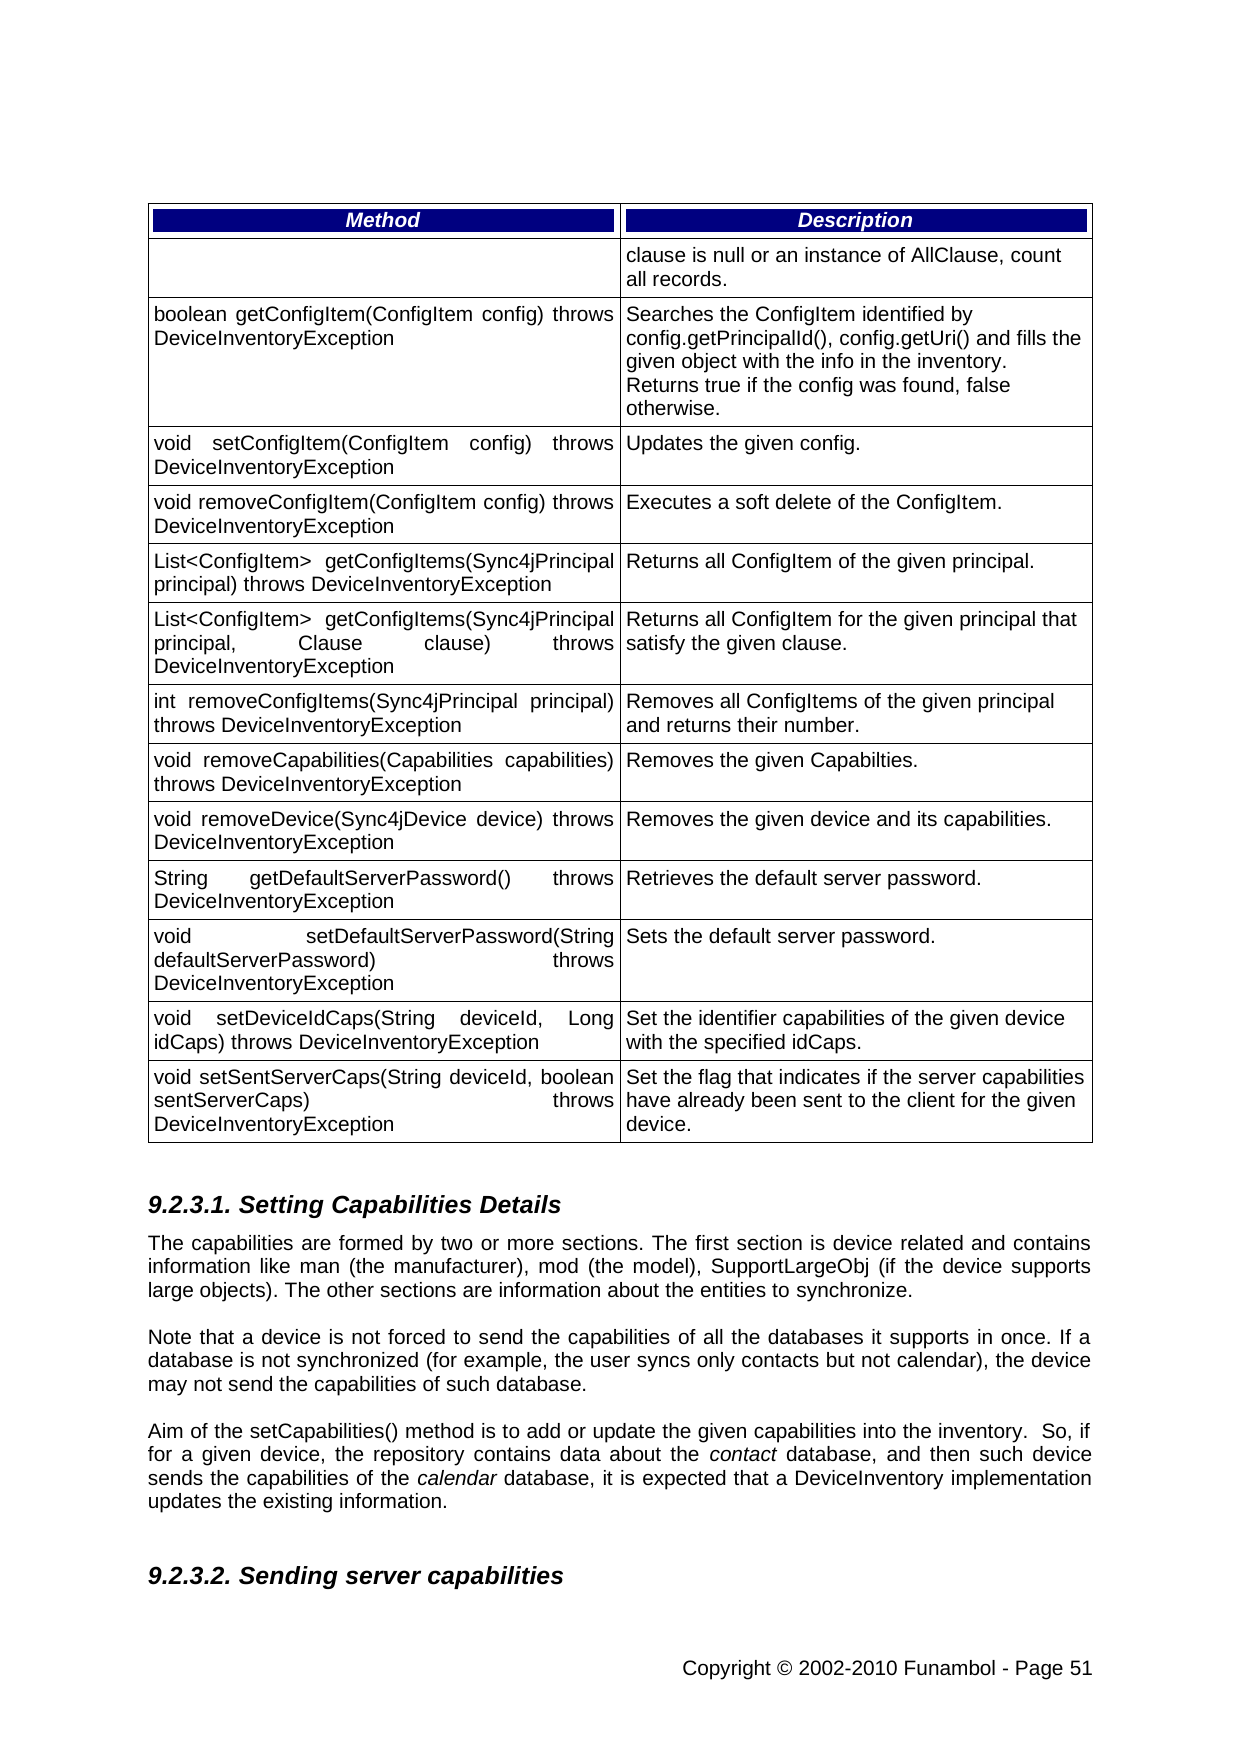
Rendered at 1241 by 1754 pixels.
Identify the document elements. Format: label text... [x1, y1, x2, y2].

table_cell void removeDevice(Sync4jDevice device) throws DeviceInventoryException [149, 802, 620, 860]
table_cell Returns all ConfigItem of the given principal. [621, 544, 1092, 602]
table_cell void setConfigItem(ConfigItem config) throws DeviceInventoryException [149, 427, 620, 485]
table_header Description [621, 204, 1092, 238]
table_cell Searches the ConfigItem identified by config.getPrincipalId(), config.getUri() and fills the given object with the info in the inventory. Returns true if the config was found, false otherwise. [621, 298, 1092, 426]
table_cell void setDeviceIdCaps(String deviceId, Long idCaps) throws DeviceInventoryException [149, 1002, 620, 1060]
table_cell Sets the default server password. [621, 920, 1092, 1001]
table_cell clause is null or an instance of AllClause, count all records. [621, 239, 1092, 297]
table_cell void setDefaultServerPassword(String defaultServerPassword) throws DeviceInventoryException [149, 920, 620, 1001]
table_cell void removeCapabilities(Capabilities capabilities) throws DeviceInventoryException [149, 744, 620, 801]
table_cell List<ConfigItem> getConfigItems(Sync4jPrincipal principal) throws DeviceInventoryException [149, 544, 620, 602]
table_cell List<ConfigItem> getConfigItems(Sync4jPrincipal principal, Clause clause) throws DeviceInventoryException [149, 603, 620, 684]
subtitle Setting Capabilities Details [148, 1191, 1092, 1218]
table_cell boolean getConfigItem(ConfigItem config) throws DeviceInventoryException [149, 298, 620, 426]
table_cell [149, 239, 620, 297]
text Aim of the setCapabilities() method is to add or update the given capabilities into the inventory. So, if for a given device, the repository contains data about the contact database, and then such device sends the capabilities of the calendar database, it is expected that a DeviceInventory implementation updates the existing information. [148, 1419, 1092, 1513]
table_cell Removes the given Capabilties. [621, 744, 1092, 801]
table_header Method [149, 204, 620, 238]
subtitle Sending server capabilities [148, 1562, 1092, 1590]
table_cell String getDefaultServerPassword() throws DeviceInventoryException [149, 861, 620, 919]
table_cell Executes a soft delete of the ConfigItem. [621, 486, 1092, 543]
table_cell Set the flag that indicates if the server capabilities have already been sent to the client for the given device. [621, 1061, 1092, 1142]
table_cell Set the identifier capabilities of the given device with the specified idCaps. [621, 1002, 1092, 1060]
table_cell Returns all ConfigItem for the given principal that satisfy the given clause. [621, 603, 1092, 684]
table_cell Updates the given config. [621, 427, 1092, 485]
text The capabilities are formed by two or more sections. The first section is device related and contains information like man (the manufacturer), mod (the model), SupportLargeObj (if the device supports large objects). The other sections are information about the entities to synchronize. [148, 1231, 1092, 1302]
text Note that a device is not forced to send the capabilities of all the databases it supports in once. If a database is not synchronized (for example, the user syncs only contacts but not calendar), the device may not send the capabilities of such database. [148, 1325, 1092, 1396]
table_cell void removeConfigItem(ConfigItem config) throws DeviceInventoryException [149, 486, 620, 543]
table_cell Removes all ConfigItems of the given principal and returns their number. [621, 685, 1092, 743]
table_cell void setSentServerCaps(String deviceId, boolean sentServerCaps) throws DeviceInventoryException [149, 1061, 620, 1142]
table_cell Removes the given device and its capabilities. [621, 802, 1092, 860]
table_cell int removeConfigItems(Sync4jPrincipal principal) throws DeviceInventoryException [149, 685, 620, 743]
table_cell Retrieves the default server password. [621, 861, 1092, 919]
